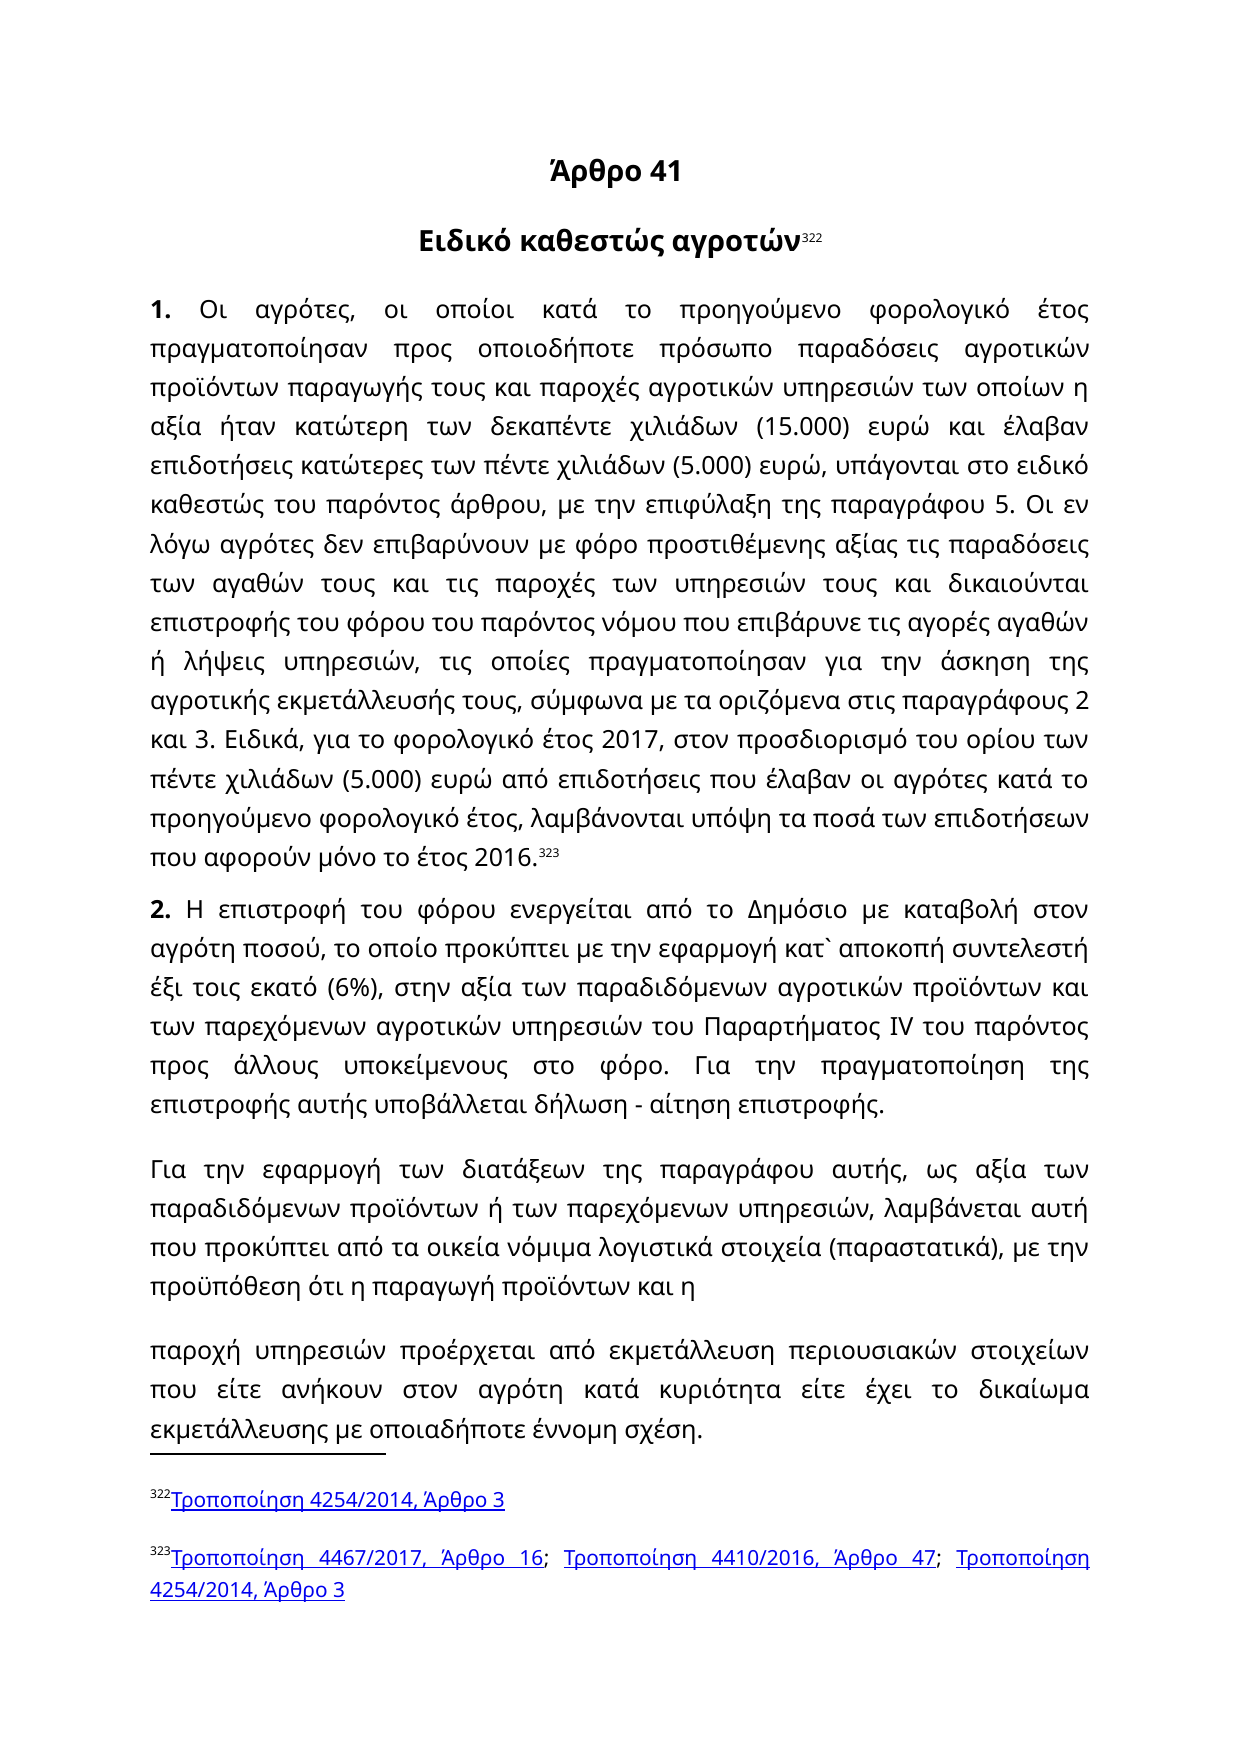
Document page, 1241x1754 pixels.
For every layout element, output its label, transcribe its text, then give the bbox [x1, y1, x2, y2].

text 1. Οι αγρότες, οι οποίοι κατά το προηγούμενο φορολογικό έτος πραγματοποίησαν προς οποιοδήποτε πρόσωπο παραδόσεις αγροτικών προϊόντων παραγωγής τους και παροχές αγροτικών υπηρεσιών των οποίων η αξία ήταν κατώτερη των δεκαπέντε χιλιάδων (15.000) ευρώ και έλαβαν επιδοτήσεις κατώτερες των πέντε χιλιάδων (5.000) ευρώ, υπάγονται στο ειδικό καθεστώς του παρόντος άρθρου, με την επιφύλαξη της παραγράφου 5. Οι εν λόγω αγρότες δεν επιβαρύνουν με φόρο προστιθέμενης αξίας τις παραδόσεις των αγαθών τους και τις παροχές των υπηρεσιών τους και δικαιούνται επιστροφής του φόρου του παρόντος νόμου που επιβάρυνε τις αγορές αγαθών ή λήψεις υπηρεσιών, τις οποίες πραγματοποίησαν για την άσκηση της αγροτικής εκμετάλλευσής τους, σύμφωνα με τα οριζόμενα στις παραγράφους 2 και 3. Ειδικά, για το φορολογικό έτος 2017, στον προσδιορισμό του ορίου των πέντε χιλιάδων (5.000) ευρώ από επιδοτήσεις που έλαβαν οι αγρότες κατά το προηγούμενο φορολογικό έτος, λαμβάνονται υπόψη τα ποσά των επιδοτήσεων που αφορούν μόνο το έτος 2016. [150, 291, 1090, 874]
text παροχή υπηρεσιών προέρχεται από εκμετάλλευση περιουσιακών στοιχείων που είτε ανήκουν στον αγρότη κατά κυριότητα είτε έχει το δικαίωμα εκμετάλλευσης με οποιαδήποτε έννομη σχέση. [150, 1333, 1090, 1445]
text 2. Η επιστροφή του φόρου ενεργείται από το Δημόσιο με καταβολή στον αγρότη ποσού, το οποίο προκύπτει με την εφαρμογή κατ` αποκοπή συντελεστή έξι τοις εκατό (6%), στην αξία των παραδιδόμενων αγροτικών προϊόντων και των παρεχόμενων αγροτικών υπηρεσιών του Παραρτήματος IV του παρόντος προς άλλους υποκείμενους στο φόρο. Για την πραγματοποίηση της επιστροφής αυτής υποβάλλεται δήλωση - αίτηση επιστροφής. [150, 891, 1090, 1121]
subtitle Ειδικό καθεστώς αγροτών [150, 221, 1090, 260]
text Τροποποίηση 4254/2014, Άρθρο 3 [150, 1485, 1090, 1514]
subtitle Άρθρο 41 [150, 150, 1090, 190]
text Για την εφαρμογή των διατάξεων της παραγράφου αυτής, ως αξία των παραδιδόμενων προϊόντων ή των παρεχόμενων υπηρεσιών, λαμβάνεται αυτή που προκύπτει από τα οικεία νόμιμα λογιστικά στοιχεία (παραστατικά), με την προϋπόθεση ότι η παραγωγή προϊόντων και η [150, 1151, 1090, 1303]
text Τροποποίηση 4467/2017, Άρθρο 16; Τροποποίηση 4410/2016, Άρθρο 47; Τροποποίηση 4254/2014, Άρθρο 3 [150, 1543, 1090, 1604]
